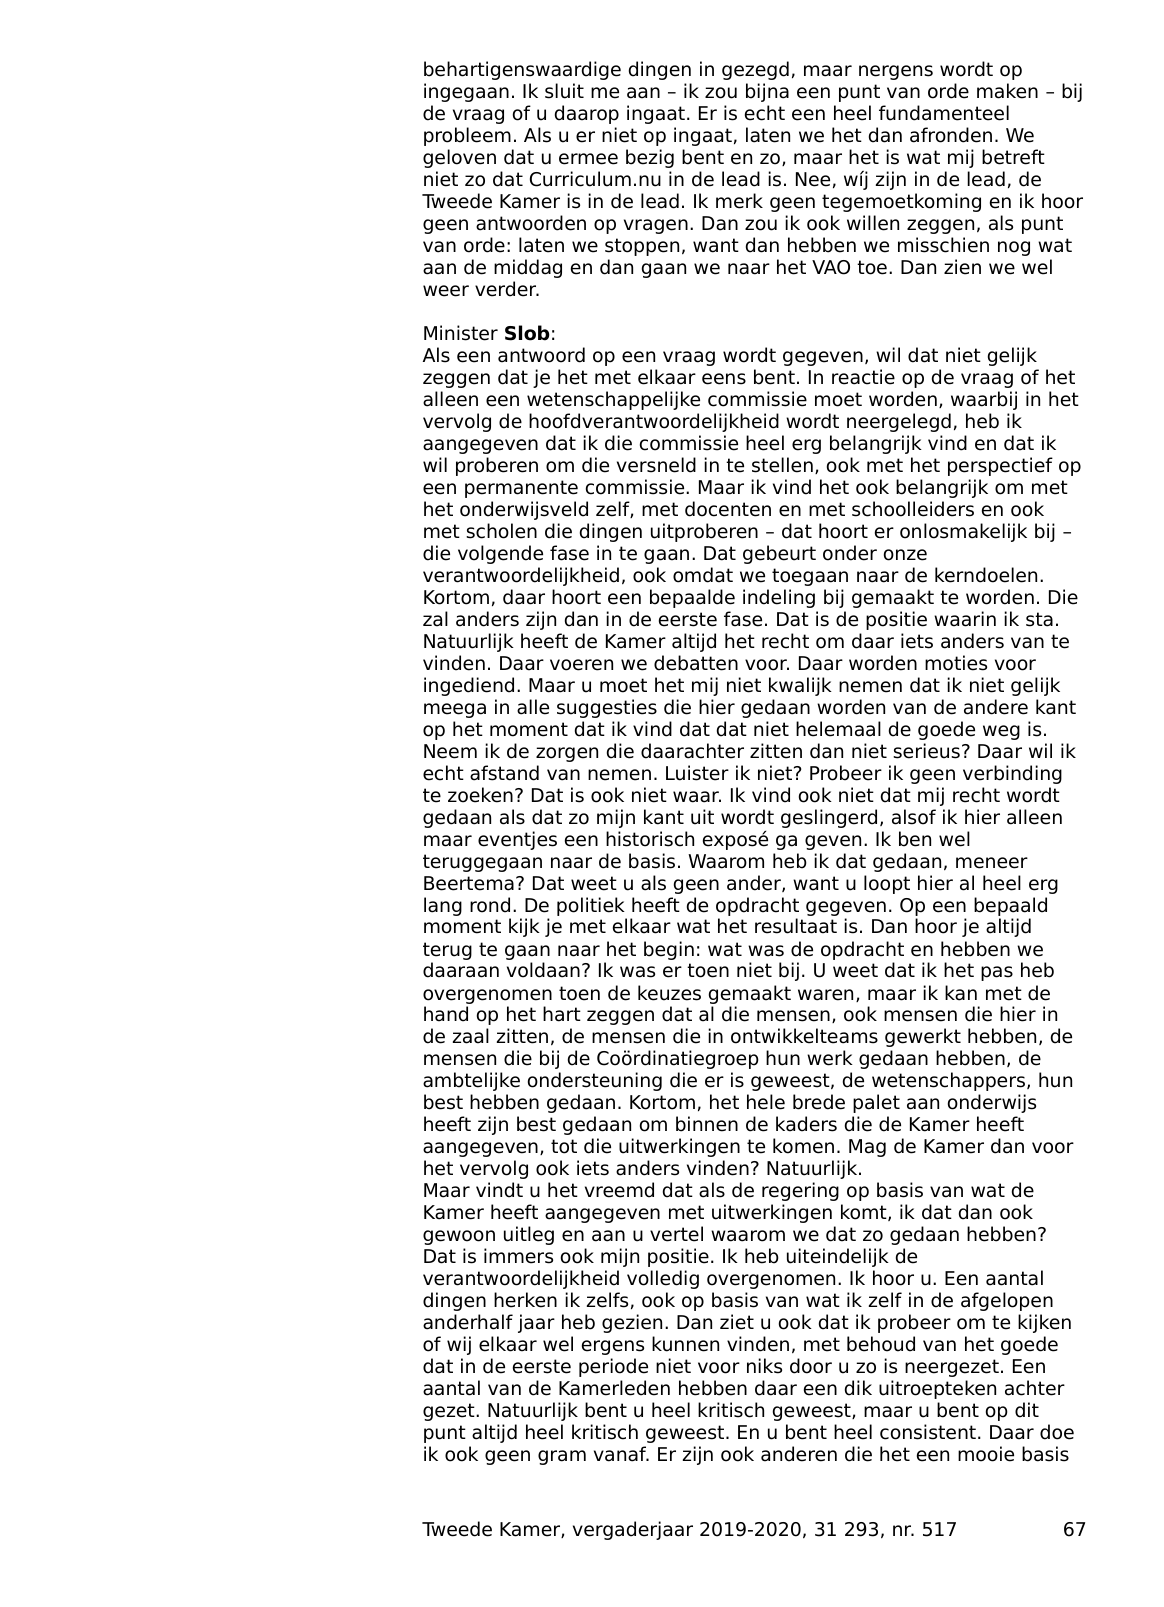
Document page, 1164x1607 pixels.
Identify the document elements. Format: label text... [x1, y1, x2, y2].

text Neem ik de zorgen die daarachter zitten dan niet serieus? Daar wil ik echt afstand van nemen. Luister ik niet? Probeer ik geen verbinding te zoeken? Dat is ook niet waar. Ik vind ook niet dat mij recht wordt gedaan als dat zo mijn kant uit wordt geslingerd, alsof ik hier alleen maar eventjes een historisch exposé ga geven. Ik ben wel teruggegaan naar de basis. Waarom heb ik dat gedaan, meneer Beertema? Dat weet u als geen ander, want u loopt hier al heel erg lang rond. De politiek heeft de opdracht gegeven. Op een bepaald moment kijk je met elkaar wat het resultaat is. Dan hoor je altijd terug te gaan naar het begin: wat was de opdracht en hebben we daaraan voldaan? Ik was er toen niet bij. U weet dat ik het pas heb overgenomen toen de keuzes gemaakt waren, maar ik kan met de hand op het hart zeggen dat al die mensen, ook mensen die hier in de zaal zitten, de mensen die in ontwikkelteams gewerkt hebben, de mensen die bij de Coördinatiegroep hun werk gedaan hebben, de ambtelijke ondersteuning die er is geweest, de wetenschappers, hun best hebben gedaan. Kortom, het hele brede palet aan onderwijs heeft zijn best gedaan om binnen de kaders die de Kamer heeft aangegeven, tot die uitwerkingen te komen. Mag de Kamer dan voor het vervolg ook iets anders vinden? Natuurlijk. [422, 741, 1087, 1180]
text Als een antwoord op een vraag wordt gegeven, wil dat niet gelijk zeggen dat je het met elkaar eens bent. In reactie op de vraag of het alleen een wetenschappelijke commissie moet worden, waarbij in het vervolg de hoofdverantwoordelijkheid wordt neergelegd, heb ik aangegeven dat ik die commissie heel erg belangrijk vind en dat ik wil proberen om die versneld in te stellen, ook met het perspectief op een permanente commissie. Maar ik vind het ook belangrijk om met het onderwijsveld zelf, met docenten en met schoolleiders en ook met scholen die dingen uitproberen – dat hoort er onlosmakelijk bij – die volgende fase in te gaan. Dat gebeurt onder onze verantwoordelijkheid, ook omdat we toegaan naar de kerndoelen. Kortom, daar hoort een bepaalde indeling bij gemaakt te worden. Die zal anders zijn dan in de eerste fase. Dat is de positie waarin ik sta. Natuurlijk heeft de Kamer altijd het recht om daar iets anders van te vinden. Daar voeren we debatten voor. Daar worden moties voor ingediend. Maar u moet het mij niet kwalijk nemen dat ik niet gelijk meega in alle suggesties die hier gedaan worden van de andere kant op het moment dat ik vind dat dat niet helemaal de goede weg is. [422, 345, 1087, 741]
text behartigenswaardige dingen in gezegd, maar nergens wordt op ingegaan. Ik sluit me aan – ik zou bijna een punt van orde maken – bij de vraag of u daarop ingaat. Er is echt een heel fundamenteel probleem. Als u er niet op ingaat, laten we het dan afronden. We geloven dat u ermee bezig bent en zo, maar het is wat mij betreft niet zo dat Curriculum.nu in de lead is. Nee, wíj zijn in de lead, de Tweede Kamer is in de lead. Ik merk geen tegemoetkoming en ik hoor geen antwoorden op vragen. Dan zou ik ook willen zeggen, als punt van orde: laten we stoppen, want dan hebben we misschien nog wat aan de middag en dan gaan we naar het VAO toe. Dan zien we wel weer verder. [422, 59, 1087, 301]
text Maar vindt u het vreemd dat als de regering op basis van wat de Kamer heeft aangegeven met uitwerkingen komt, ik dat dan ook gewoon uitleg en aan u vertel waarom we dat zo gedaan hebben? Dat is immers ook mijn positie. Ik heb uiteindelijk de verantwoordelijkheid volledig overgenomen. Ik hoor u. Een aantal dingen herken ik zelfs, ook op basis van wat ik zelf in de afgelopen anderhalf jaar heb gezien. Dan ziet u ook dat ik probeer om te kijken of wij elkaar wel ergens kunnen vinden, met behoud van het goede dat in de eerste periode niet voor niks door u zo is neergezet. Een aantal van de Kamerleden hebben daar een dik uitroepteken achter gezet. Natuurlijk bent u heel kritisch geweest, maar u bent op dit punt altijd heel kritisch geweest. En u bent heel consistent. Daar doe ik ook geen gram vanaf. Er zijn ook anderen die het een mooie basis [422, 1180, 1087, 1466]
text Minister Slob: [422, 323, 1087, 345]
